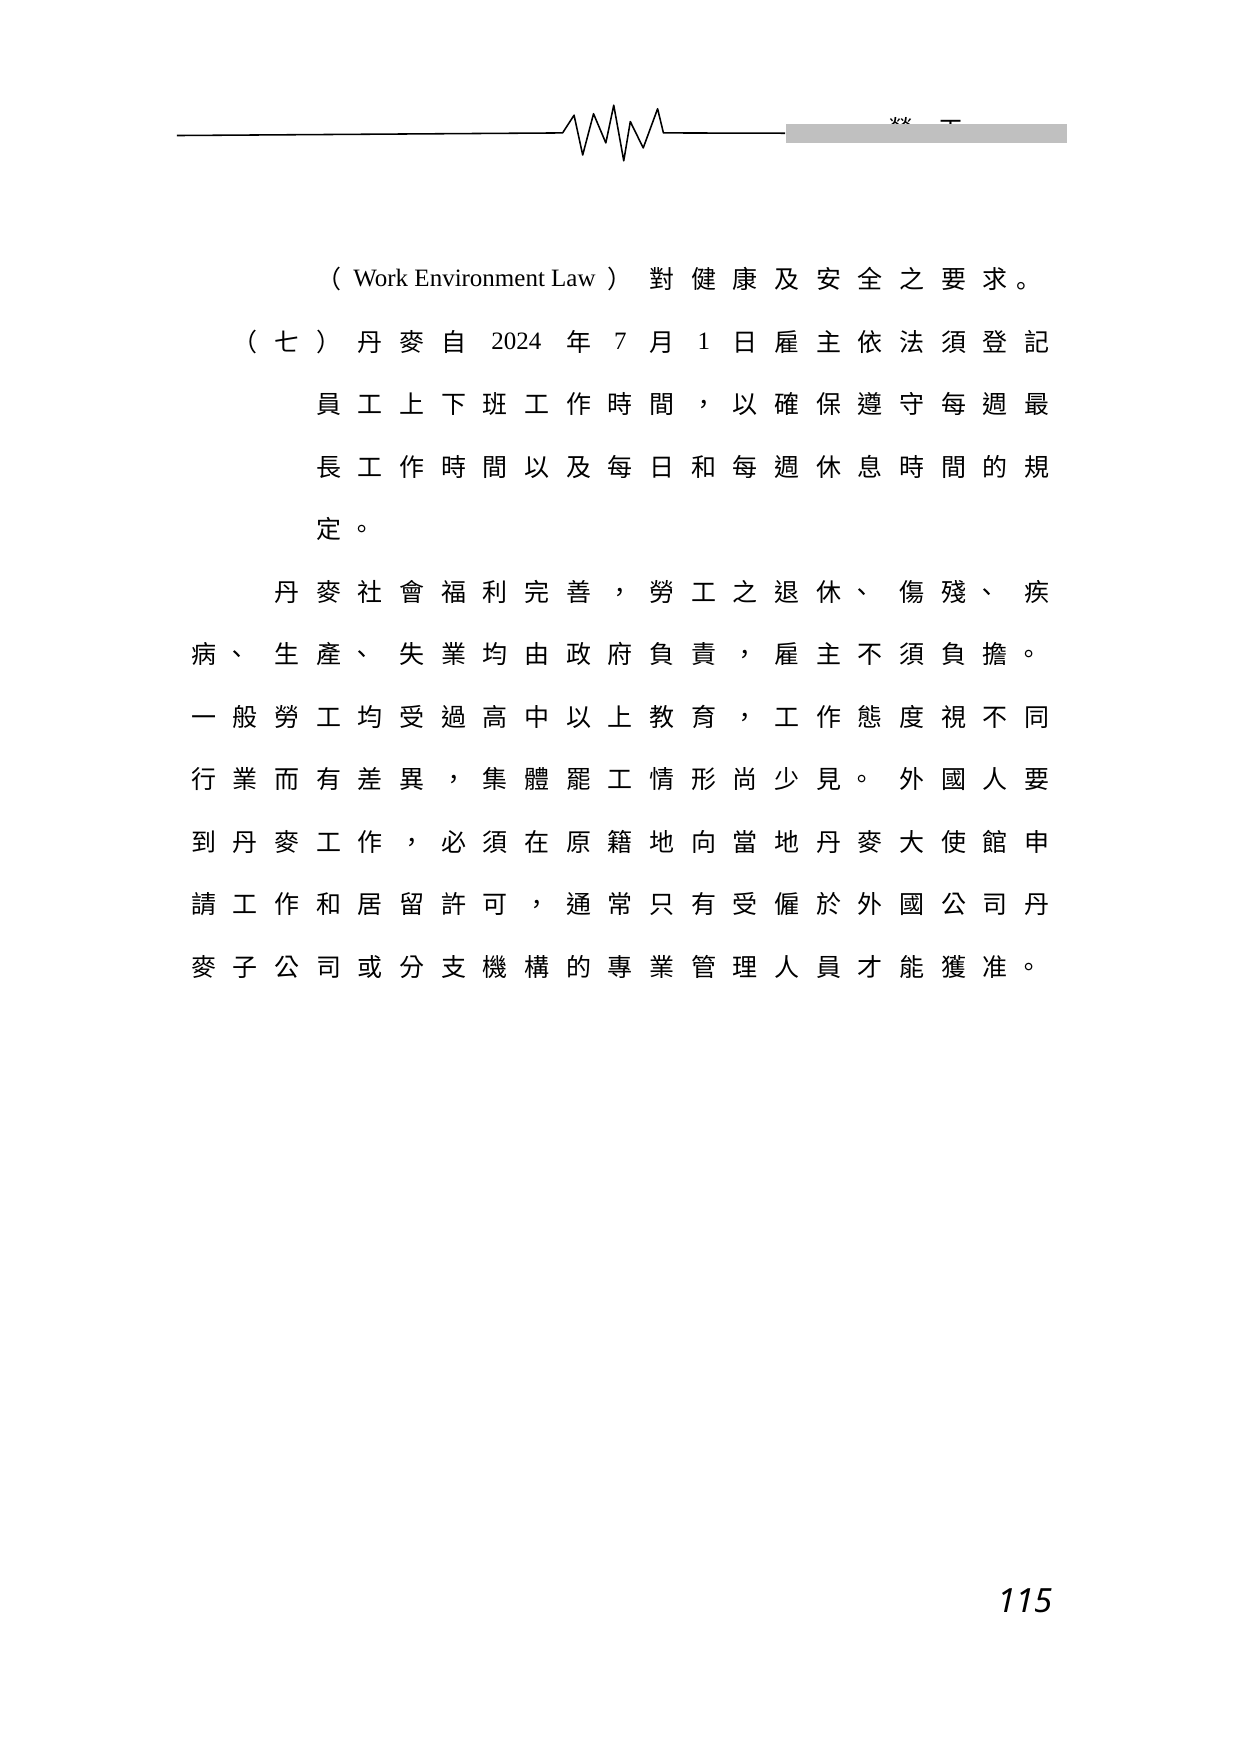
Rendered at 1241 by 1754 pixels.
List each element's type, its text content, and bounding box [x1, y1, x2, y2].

text （七）丹麥自2024年7月1日雇主依法須登記員工上下班工作時間，以確保遵守每週最長工作時間以及每日和每週休息時間的規定。 [207, 299, 1058, 549]
text 丹麥社會福利完善，勞工之退休、傷殘、疾病、生產、失業均由政府負責，雇主不須負擔。一般勞工均受過高中以上教育，工作態度視不同行業而有差異，集體罷工情形尚少見。外國人要到丹麥工作，必須在原籍地向當地丹麥大使館申請工作和居留許可，通常只有受僱於外國公司丹麥子公司或分支機構的專業管理人員才能獲准。 [183, 549, 1058, 986]
text （Work Environment Law）對健康及安全之要求。 [207, 236, 1058, 299]
